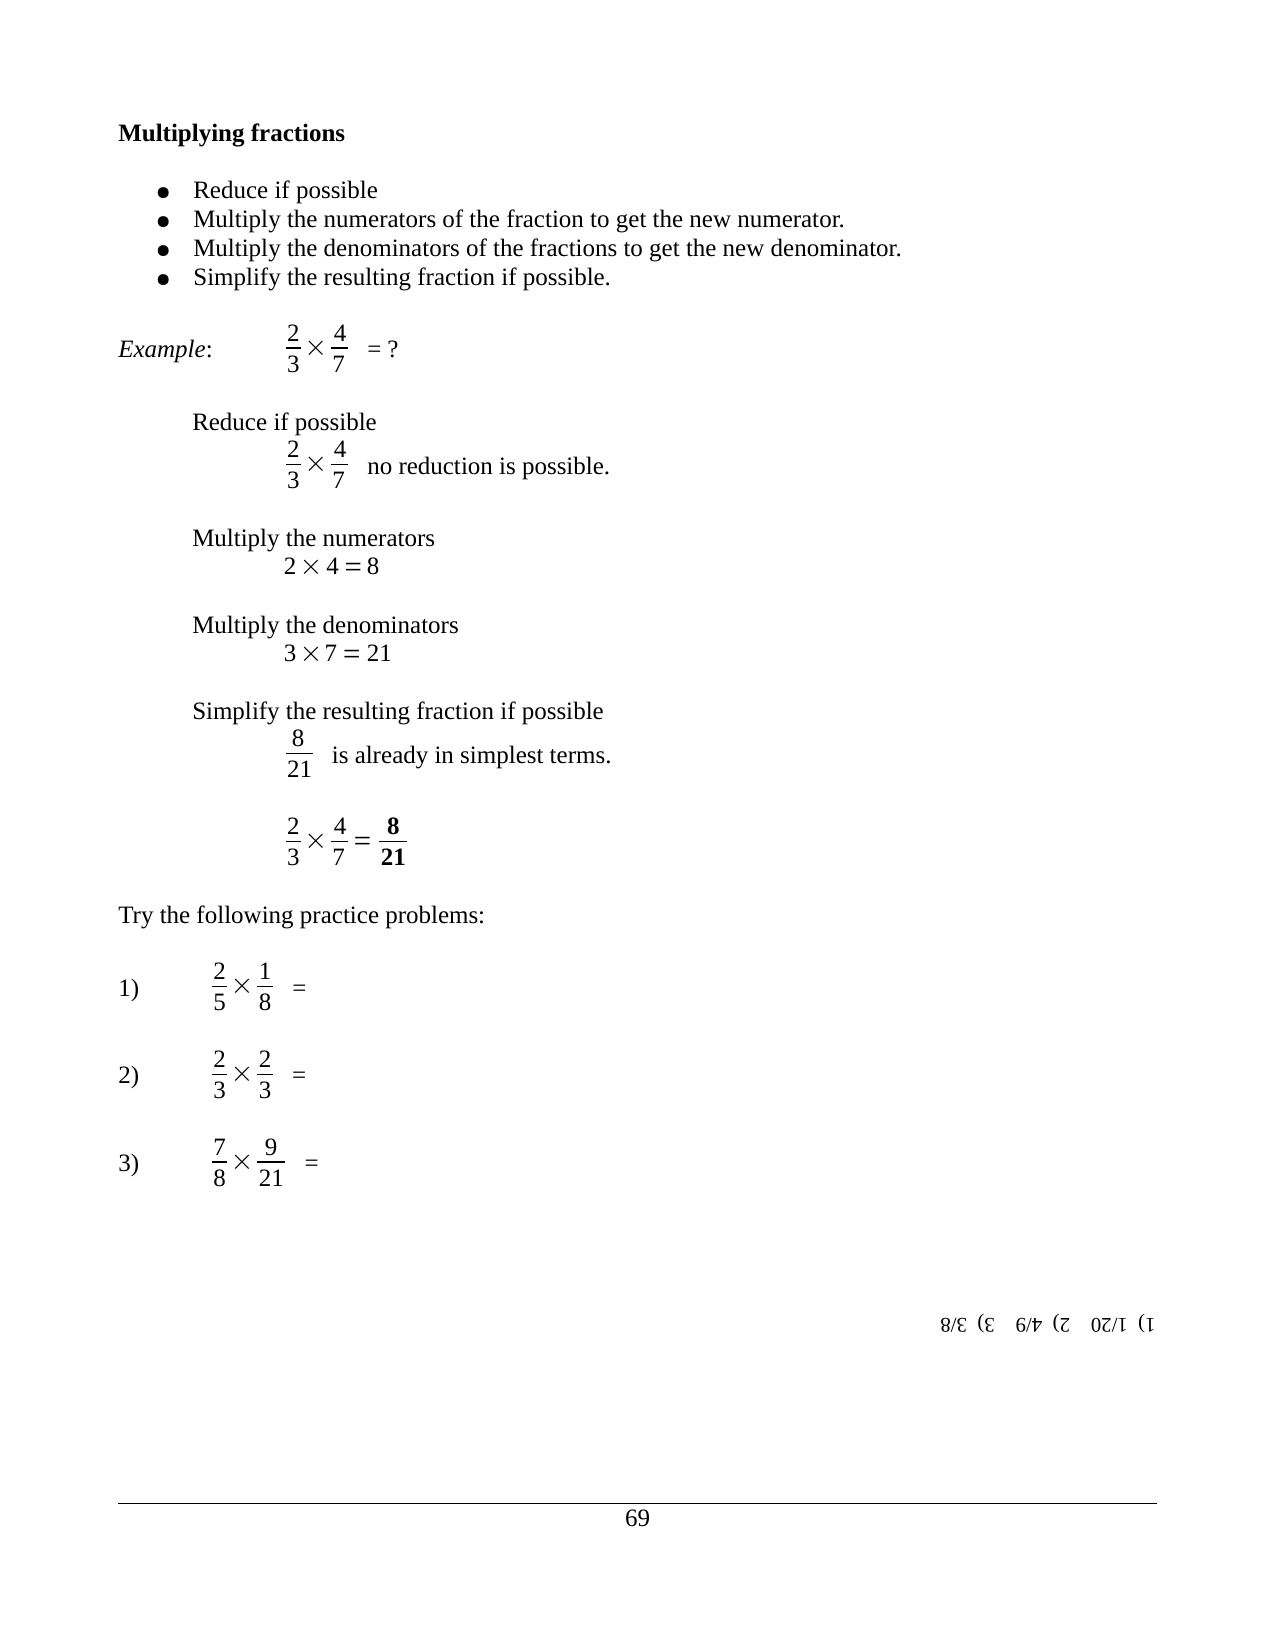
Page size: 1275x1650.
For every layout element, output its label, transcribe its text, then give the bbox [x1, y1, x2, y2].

text Multiplying fractions [118, 118, 1157, 147]
text is already in simplest terms. [192, 725, 1157, 784]
text Example: = ? [118, 319, 1157, 378]
list Simplify the resulting fraction if possible. [156, 262, 1157, 291]
text Simplify the resulting fraction if possible [192, 696, 1157, 725]
list Reduce if possible [156, 176, 1157, 204]
list Multiply the numerators of the fraction to get the new numerator. [156, 204, 1157, 233]
text Try the following practice problems: [118, 900, 1157, 929]
text no reduction is possible. [192, 436, 1157, 495]
text 3) = [118, 1133, 1157, 1192]
text 1) = [118, 958, 1157, 1017]
text Multiply the denominators [192, 610, 1157, 638]
text Multiply the numerators [192, 523, 1157, 552]
text 2) = [118, 1045, 1157, 1104]
text Reduce if possible [192, 407, 1157, 436]
list Multiply the denominators of the fractions to get the new denominator. [156, 233, 1157, 262]
